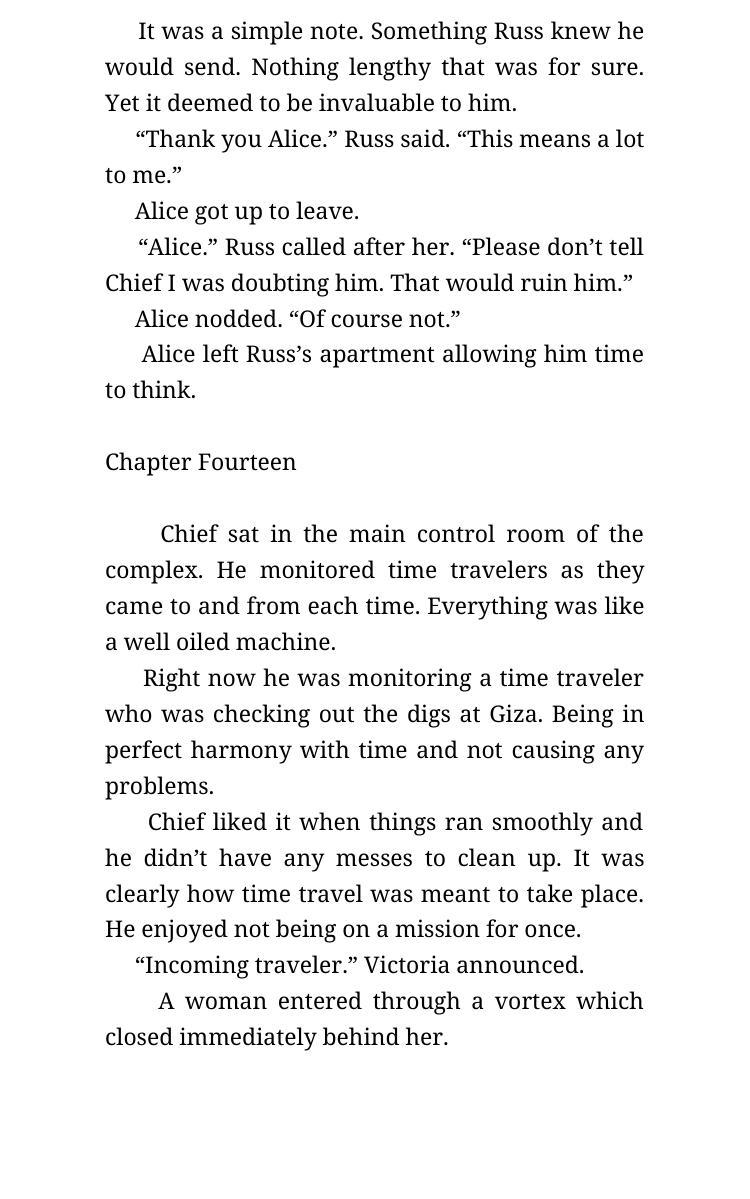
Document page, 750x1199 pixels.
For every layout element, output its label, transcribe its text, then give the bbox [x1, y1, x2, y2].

text Chapter Fourteen [105, 446, 645, 477]
text “Thank you Alice.” Russ said. “This means a lot to me.” [105, 123, 645, 190]
text “Alice.” Russ called after her. “Please don’t tell Chief I was doubting him. That would ruin him.” [105, 231, 645, 298]
text Alice left Russ’s apartment allowing him time to think. [105, 338, 645, 406]
text Chief liked it when things ran smoothly and he didn’t have any messes to clean up. It was clearly how time travel was meant to take place. He enjoyed not being on a mission for once. [105, 806, 645, 945]
text “Incoming traveler.” Victoria announced. [105, 949, 645, 981]
text Alice nodded. “Of course not.” [105, 302, 645, 334]
text A woman entered through a vortex which closed immediately behind her. [105, 985, 645, 1052]
text Chief sat in the main control room of the complex. He monitored time travelers as they came to and from each time. Everything was like a well oiled machine. [105, 518, 645, 657]
text Alice got up to leave. [105, 195, 645, 226]
text It was a simple note. Something Russ knew he would send. Nothing lengthy that was for sure. Yet it deemed to be invaluable to him. [105, 15, 645, 118]
text Right now he was monitoring a time traveler who was checking out the digs at Giza. Being in perfect harmony with time and not causing any problems. [105, 662, 645, 801]
